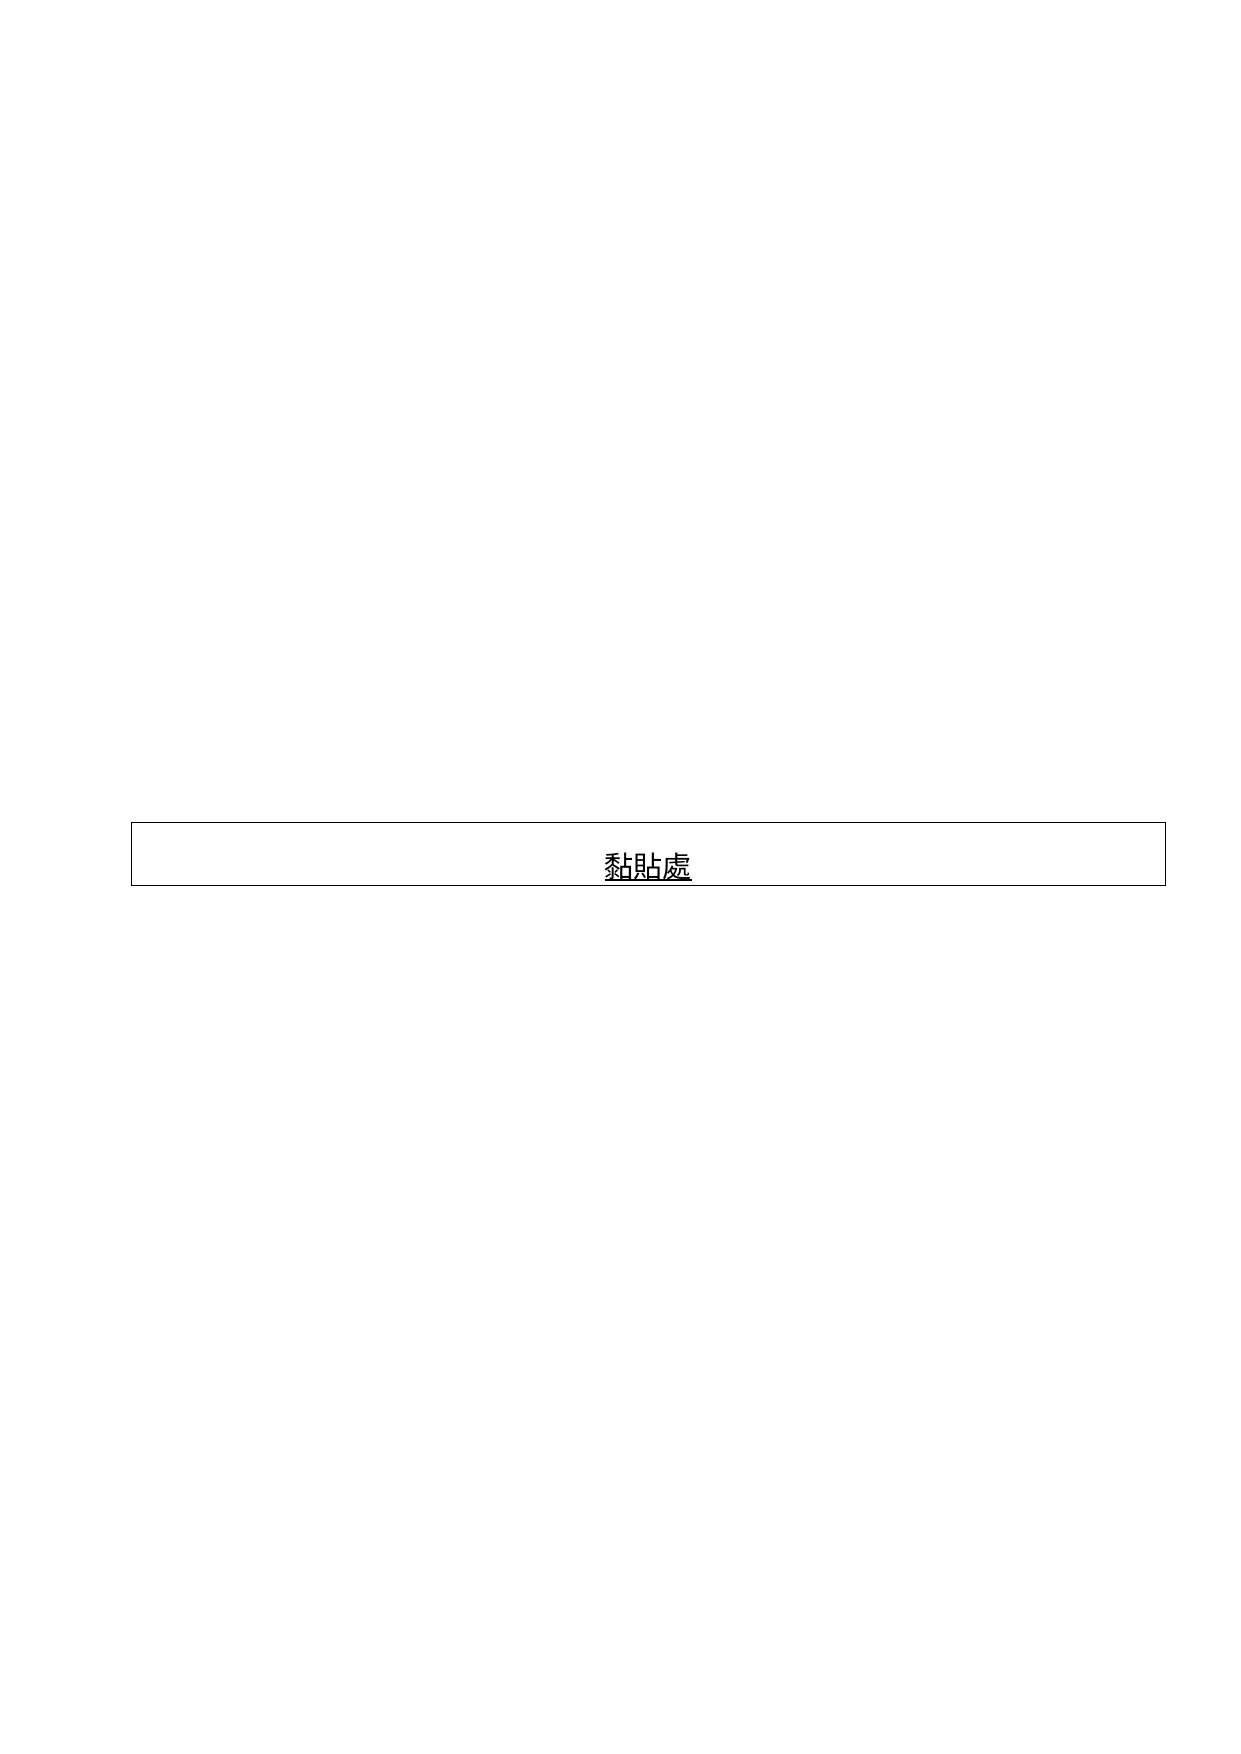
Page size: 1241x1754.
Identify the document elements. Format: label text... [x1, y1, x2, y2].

table_header 黏貼處 [132, 823, 1165, 885]
